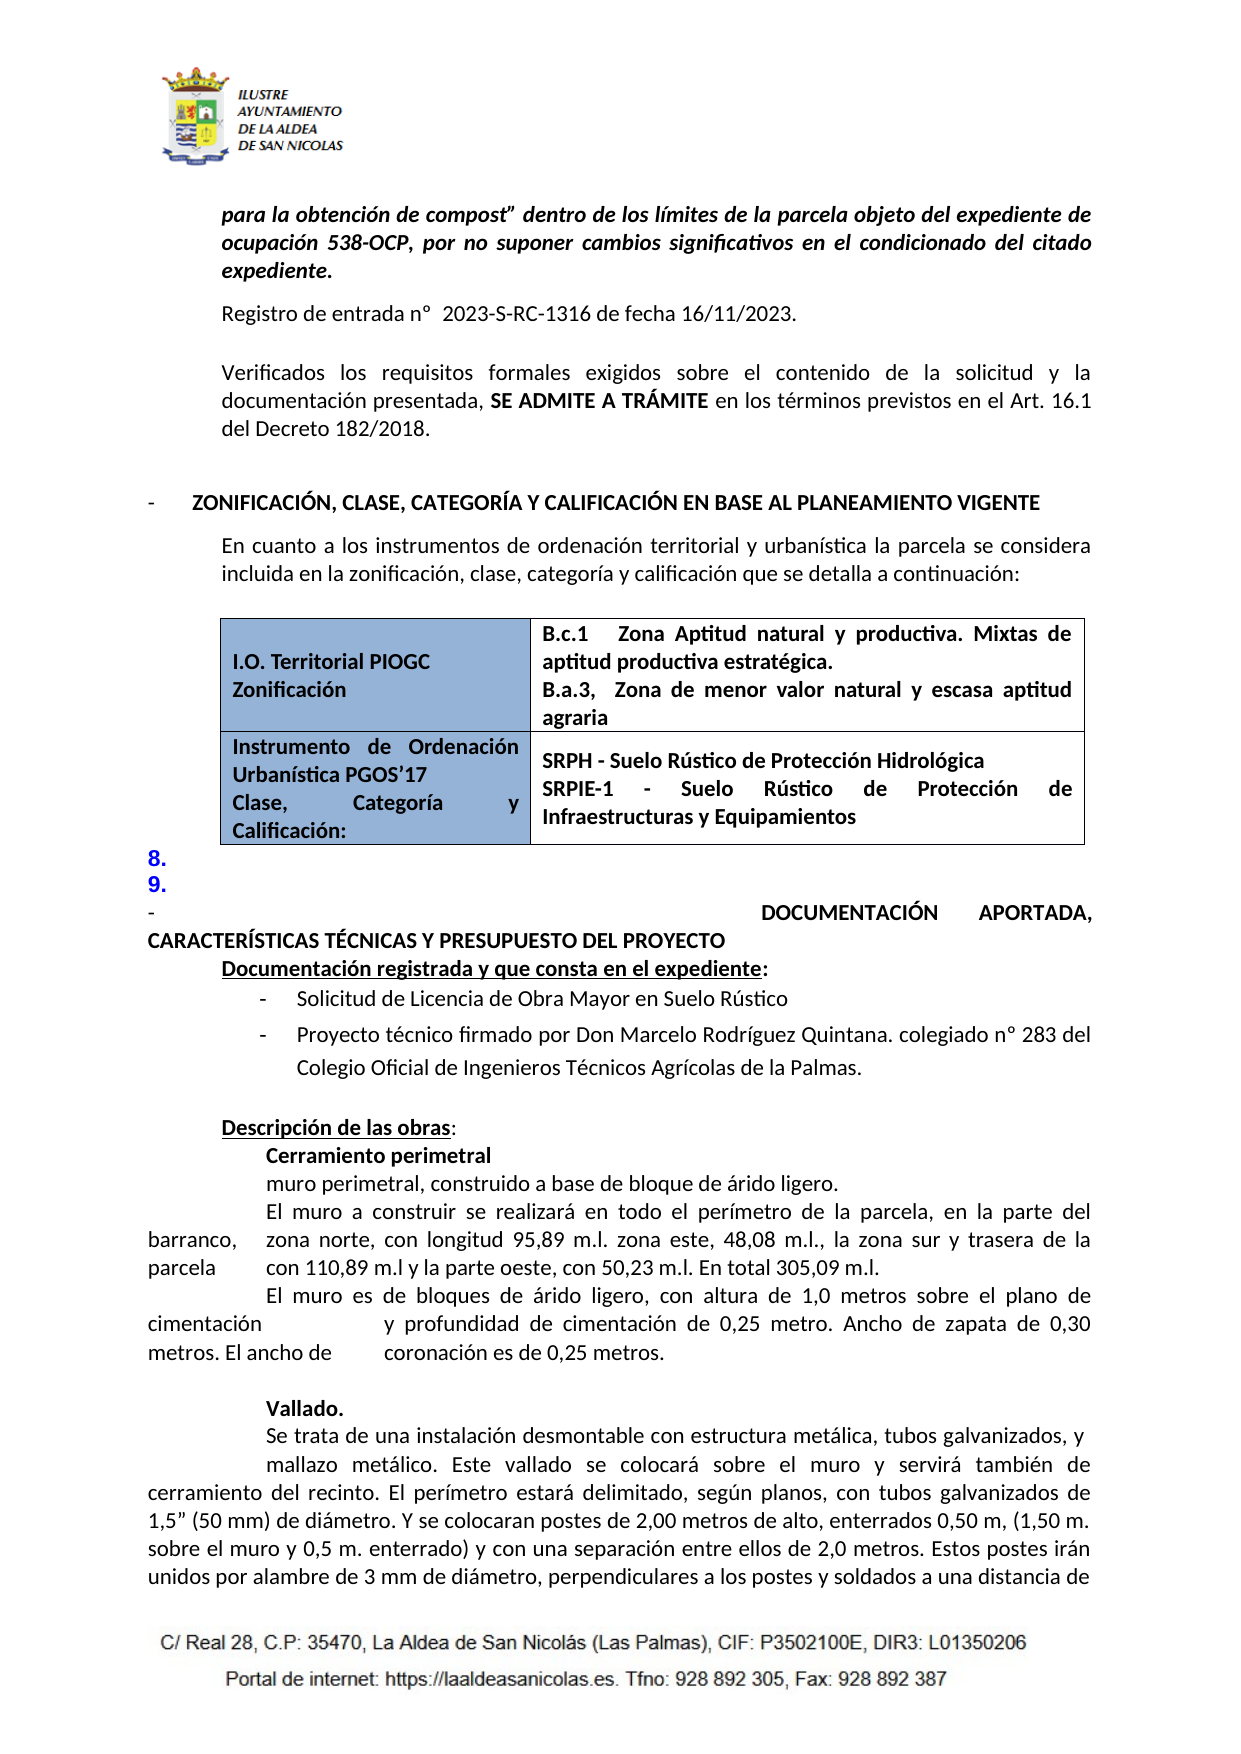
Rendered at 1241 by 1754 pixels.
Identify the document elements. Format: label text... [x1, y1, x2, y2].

picture [148, 1626, 1034, 1695]
text para la obtención de compost” dentro de los límites de la parcela objeto del expediente de ocupación 538-OCP, por no suponer cambios significativos en el condicionado del citado expediente. [221, 200, 1093, 284]
text Documentación registrada y que consta en el expediente: [221, 954, 1093, 982]
list Solicitud de Licencia de Obra Mayor en Suelo Rústico [259, 982, 1093, 1013]
list ZONIFICACIÓN, CLASE, CATEGORÍA Y CALIFICACIÓN en base al planeamiento vigente [148, 488, 1093, 516]
text Registro de entrada nº 2023-S-RC-1316 de fecha 16/11/2023. [221, 299, 1093, 327]
text Descripción de las obras: [221, 1113, 1093, 1141]
text El muro es de bloques de árido ligero, con altura de 1,0 metros sobre el plano de cimentación y profundidad de cimentación de 0,25 metro. Ancho de zapata de 0,30 metros. El ancho de coronación es de 0,25 metros. [148, 1282, 1093, 1366]
table_header B.c.1 Zona Aptitud natural y productiva. Mixtas de aptitud productiva estratégica. B.a.3, Zona de menor valor natural y escasa aptitud agraria [531, 619, 1084, 731]
text El muro a construir se realizará en todo el perímetro de la parcela, en la parte del barranco, zona norte, con longitud 95,89 m.l. zona este, 48,08 m.l., la zona sur y trasera de la parcela con 110,89 m.l y la parte oeste, con 50,23 m.l. En total 305,09 m.l. [148, 1197, 1093, 1282]
text Verificados los requisitos formales exigidos sobre el contenido de la solicitud y la documentación presentada, SE ADMITE A TRÁMITE en los términos previstos en el Art. 16.1 del Decreto 182/2018. [221, 358, 1093, 442]
text En cuanto a los instrumentos de ordenación territorial y urbanística la parcela se considera incluida en la zonificación, clase, categoría y calificación que se detalla a continuación: [221, 531, 1093, 587]
text Se trata de una instalación desmontable con estructura metálica, tubos galvanizados, y mallazo metálico. Este vallado se colocará sobre el muro y servirá también de cerramiento del recinto. El perímetro estará delimitado, según planos, con tubos galvanizados de 1,5” (50 mm) de diámetro. Y se colocaran postes de 2,00 metros de alto, enterrados 0,50 m, (1,50 m. sobre el muro y 0,5 m. enterrado) y con una separación entre ellos de 2,0 metros. Estos postes irán unidos por alambre de 3 mm de diámetro, perpendiculares a los postes y soldados a una distancia de [148, 1422, 1093, 1590]
list Proyecto técnico firmado por Don Marcelo Rodríguez Quintana. colegiado nº 283 del Colegio Oficial de Ingenieros Técnicos Agrícolas de la Palmas. [259, 1018, 1093, 1081]
text Cerramiento perimetral [148, 1141, 1093, 1169]
table_header I.O. Territorial PIOGC Zonificación [221, 619, 530, 731]
table_cell SRPH - Suelo Rústico de Protección Hidrológica SRPIE-1 - Suelo Rústico de Protección de Infraestructuras y Equipamientos [531, 732, 1084, 844]
table_cell Instrumento de Ordenación Urbanística PGOS’17 Clase, Categoría y Calificación: [221, 732, 530, 844]
text muro perimetral, construido a base de bloque de árido ligero. [148, 1169, 1093, 1197]
list documentación aportada, características técnicas y presupuesto del proyecto [148, 898, 1093, 954]
picture [148, 59, 359, 173]
text Vallado. [148, 1394, 1093, 1422]
